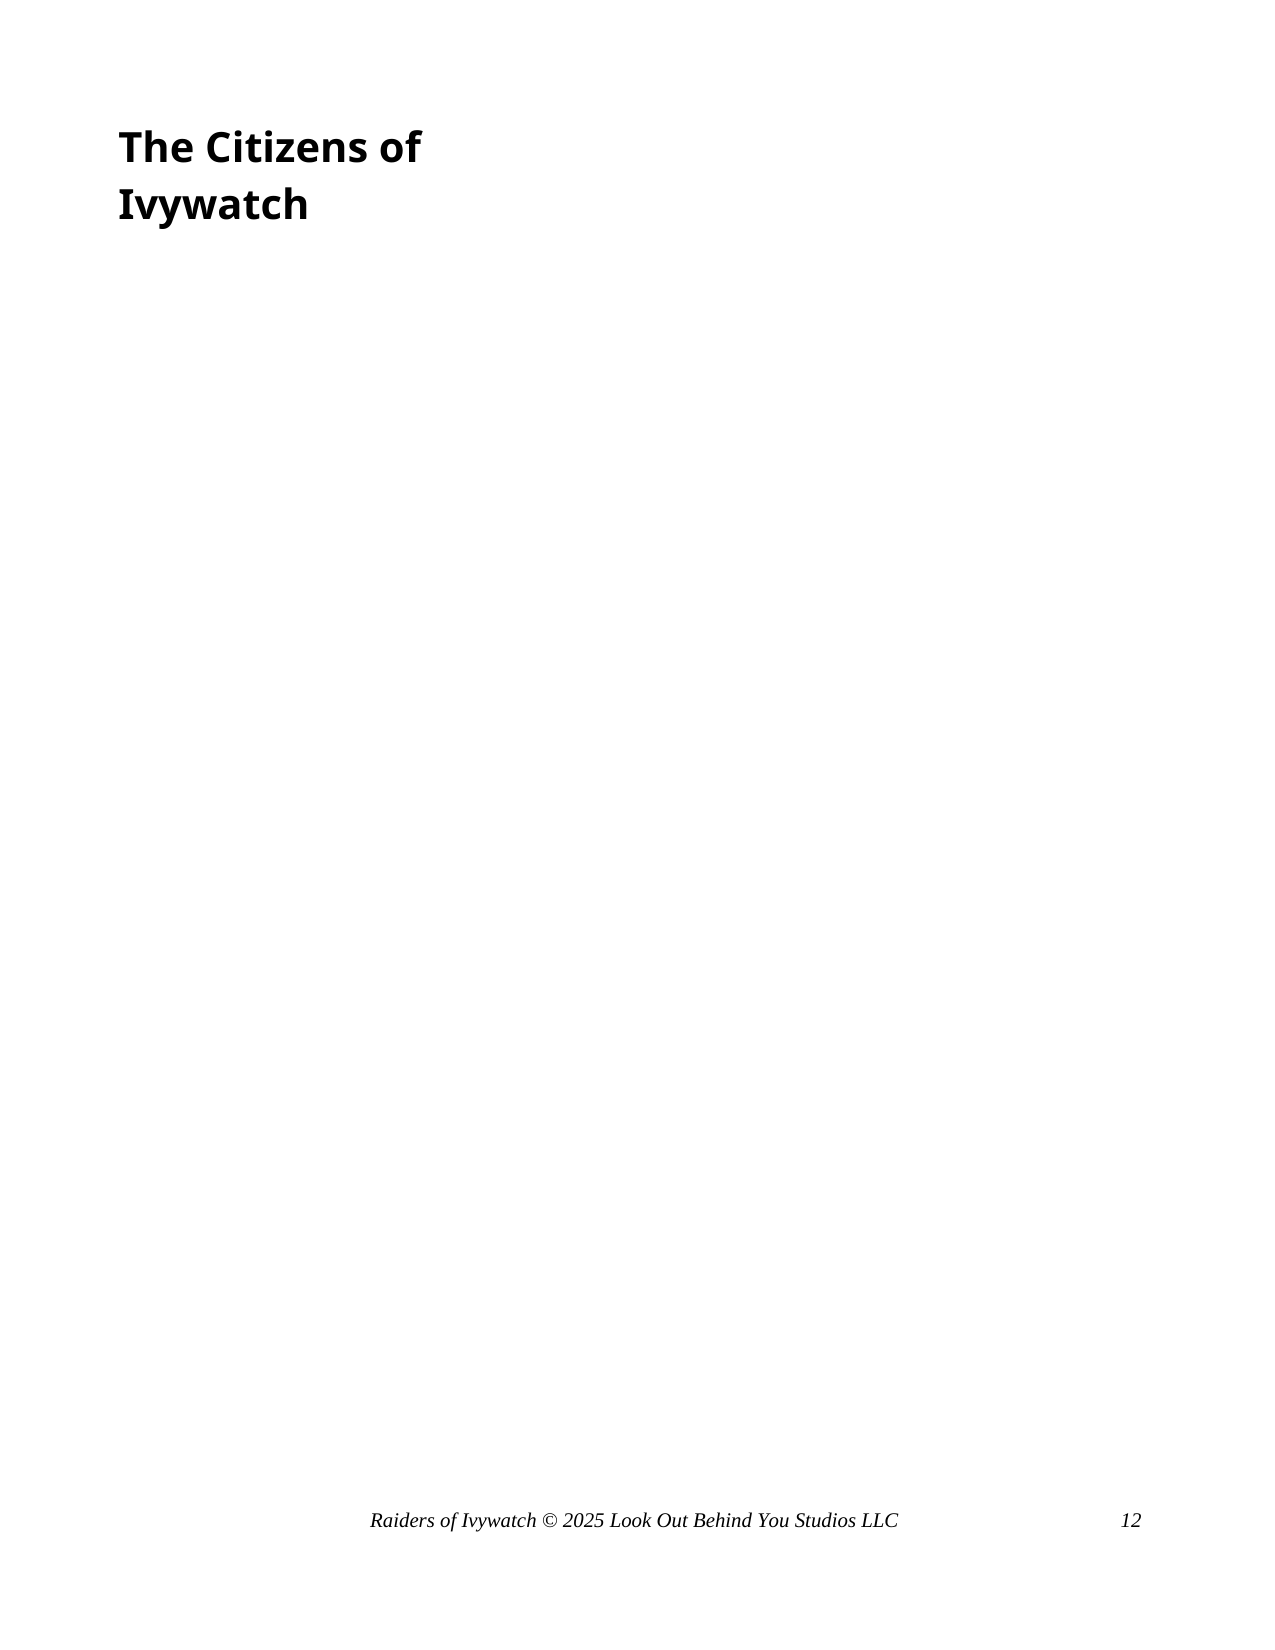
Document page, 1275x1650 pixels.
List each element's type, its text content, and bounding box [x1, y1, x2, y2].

subtitle The Citizens of Ivywatch [118, 118, 622, 232]
